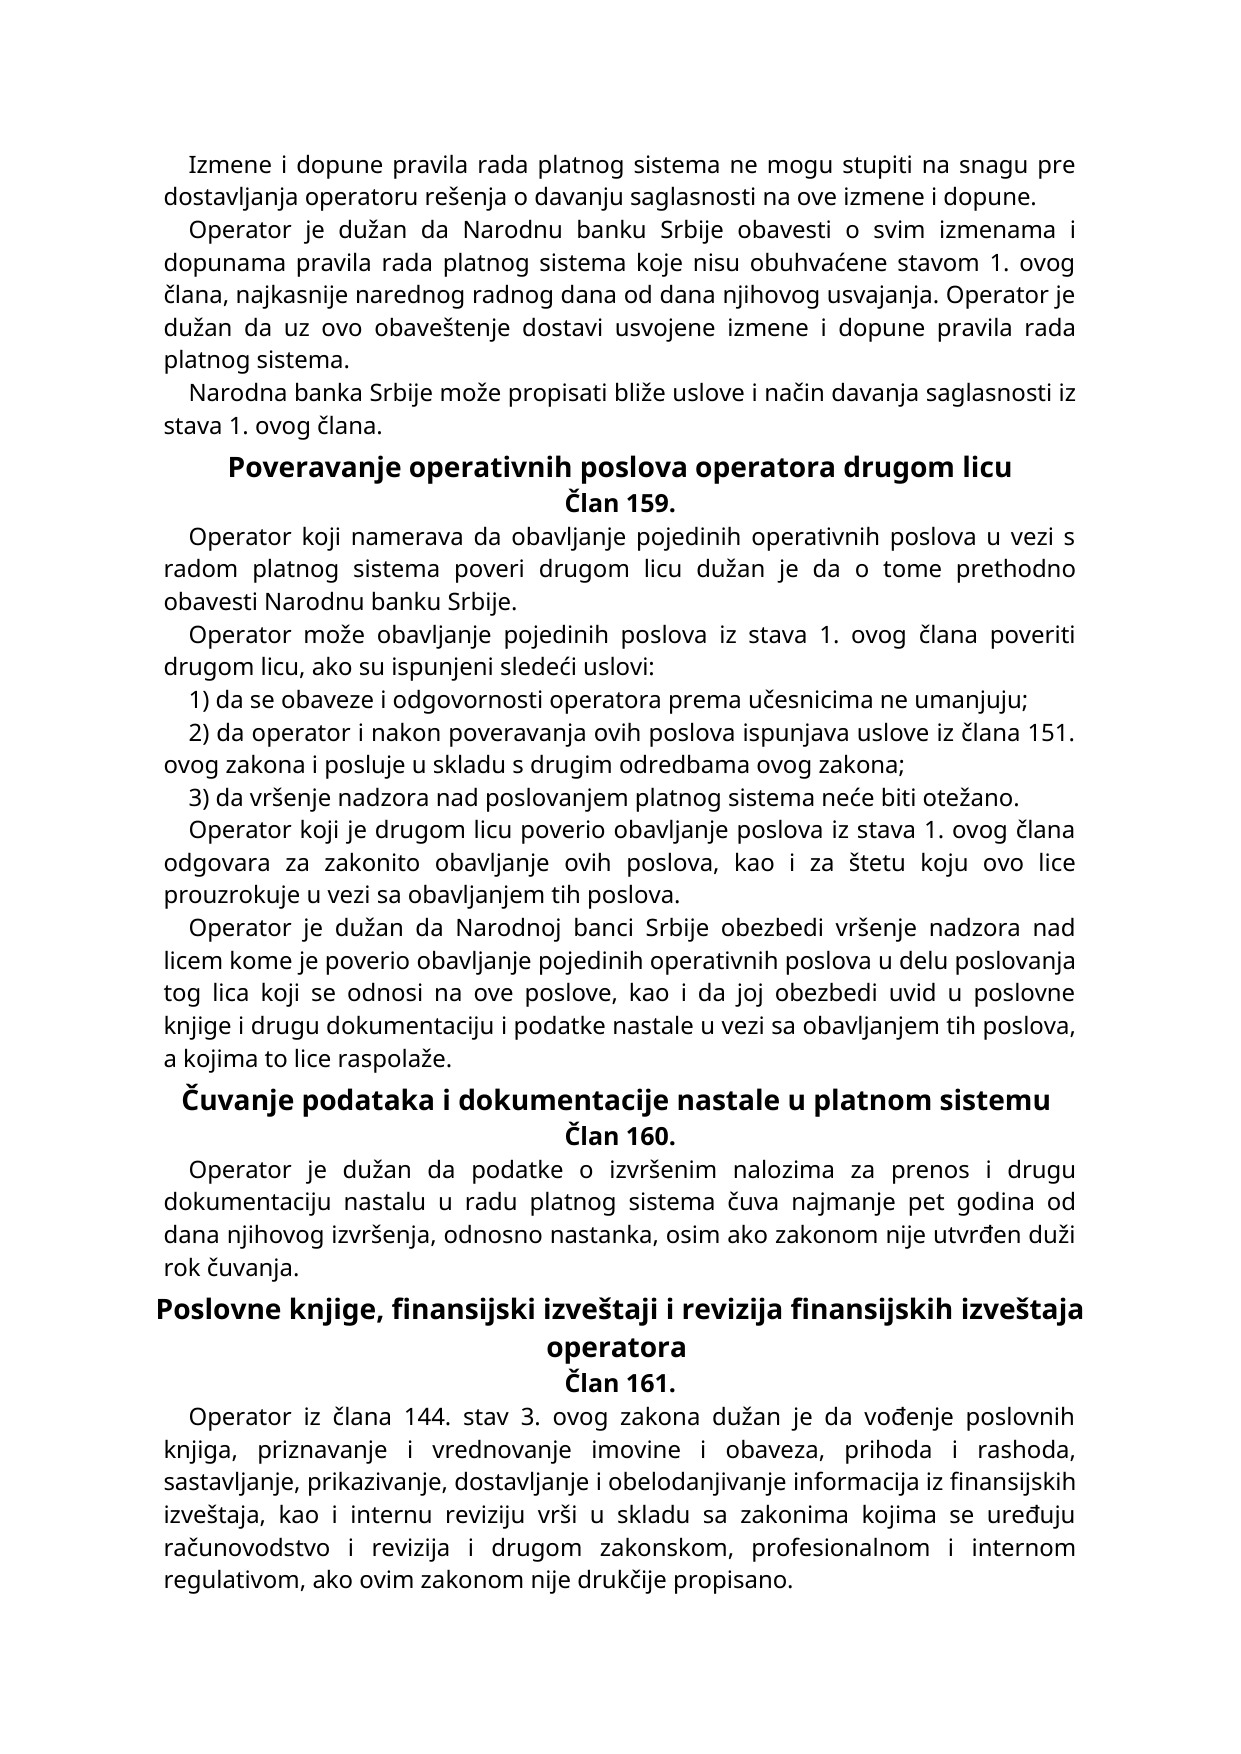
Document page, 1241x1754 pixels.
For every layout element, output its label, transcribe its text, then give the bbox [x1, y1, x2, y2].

text Operator koji je drugom licu poverio obavljanje poslova iz stava 1. ovog člana odgovara za zakonito obavljanje ovih poslova, kao i za štetu koju ovo lice prouzrokuje u vezi sa obavljanjem tih poslova. [163, 813, 1077, 911]
text 3) da vršenje nadzora nad poslovanjem platnog sistema neće biti otežano. [163, 781, 1077, 813]
text Narodna banka Srbije može propisati bliže uslove i način davanja saglasnosti iz stava 1. ovog člana. [163, 376, 1077, 441]
text Član 161. [148, 1366, 1093, 1400]
text Operator može obavljanje pojedinih poslova iz stava 1. ovog člana poveriti drugom licu, ako su ispunjeni sledeći uslovi: [163, 617, 1077, 683]
text Član 160. [148, 1118, 1093, 1153]
text Poveravanje operativnih poslova operatora drugom licu [148, 447, 1093, 486]
text 1) da se obaveze i odgovornosti operatora prema učesnicima ne umanjuju; [163, 683, 1077, 715]
text Operator iz člana 144. stav 3. ovog zakona dužan je da vođenje poslovnih knjiga, priznavanje i vrednovanje imovine i obaveza, prihoda i rashoda, sastavljanje, prikazivanje, dostavljanje i obelodanjivanje informacija iz finansijskih izveštaja, kao i internu reviziju vrši u skladu sa zakonima kojima se uređuju računovodstvo i revizija i drugom zakonskom, profesionalnom i internom regulativom, ako ovim zakonom nije drukčije propisano. [163, 1400, 1077, 1596]
text Poslovne knjige, finansijski izveštaji i revizija finansijskih izveštaja operatora [148, 1289, 1093, 1366]
text Operator je dužan da Narodnu banku Srbije obavesti o svim izmenama i dopunama pravila rada platnog sistema koje nisu obuhvaćene stavom 1. ovog člana, najkasnije narednog radnog dana od dana njihovog usvajanja. Operator je dužan da uz ovo obaveštenje dostavi usvojene izmene i dopune pravila rada platnog sistema. [163, 213, 1077, 376]
text Čuvanje podataka i dokumentacije nastale u platnom sistemu [148, 1080, 1093, 1118]
text Izmene i dopune pravila rada platnog sistema ne mogu stupiti na snagu pre dostavljanja operatoru rešenja o davanju saglasnosti na ove izmene i dopune. [163, 148, 1077, 213]
text Operator je dužan da Narodnoj banci Srbije obezbedi vršenje nadzora nad licem kome je poverio obavljanje pojedinih operativnih poslova u delu poslovanja tog lica koji se odnosi na ove poslove, kao i da joj obezbedi uvid u poslovne knjige i drugu dokumentaciju i podatke nastale u vezi sa obavljanjem tih poslova, a kojima to lice raspolaže. [163, 911, 1077, 1074]
text Operator je dužan da podatke o izvršenim nalozima za prenos i drugu dokumentaciju nastalu u radu platnog sistema čuva najmanje pet godina od dana njihovog izvršenja, odnosno nastanka, osim ako zakonom nije utvrđen duži rok čuvanja. [163, 1153, 1077, 1283]
text Član 159. [148, 486, 1093, 520]
text Operator koji namerava da obavljanje pojedinih operativnih poslova u vezi s radom platnog sistema poveri drugom licu dužan je da o tome prethodno obavesti Narodnu banku Srbije. [163, 520, 1077, 617]
text 2) da operator i nakon poveravanja ovih poslova ispunjava uslove iz člana 151. ovog zakona i posluje u skladu s drugim odredbama ovog zakona; [163, 715, 1077, 781]
